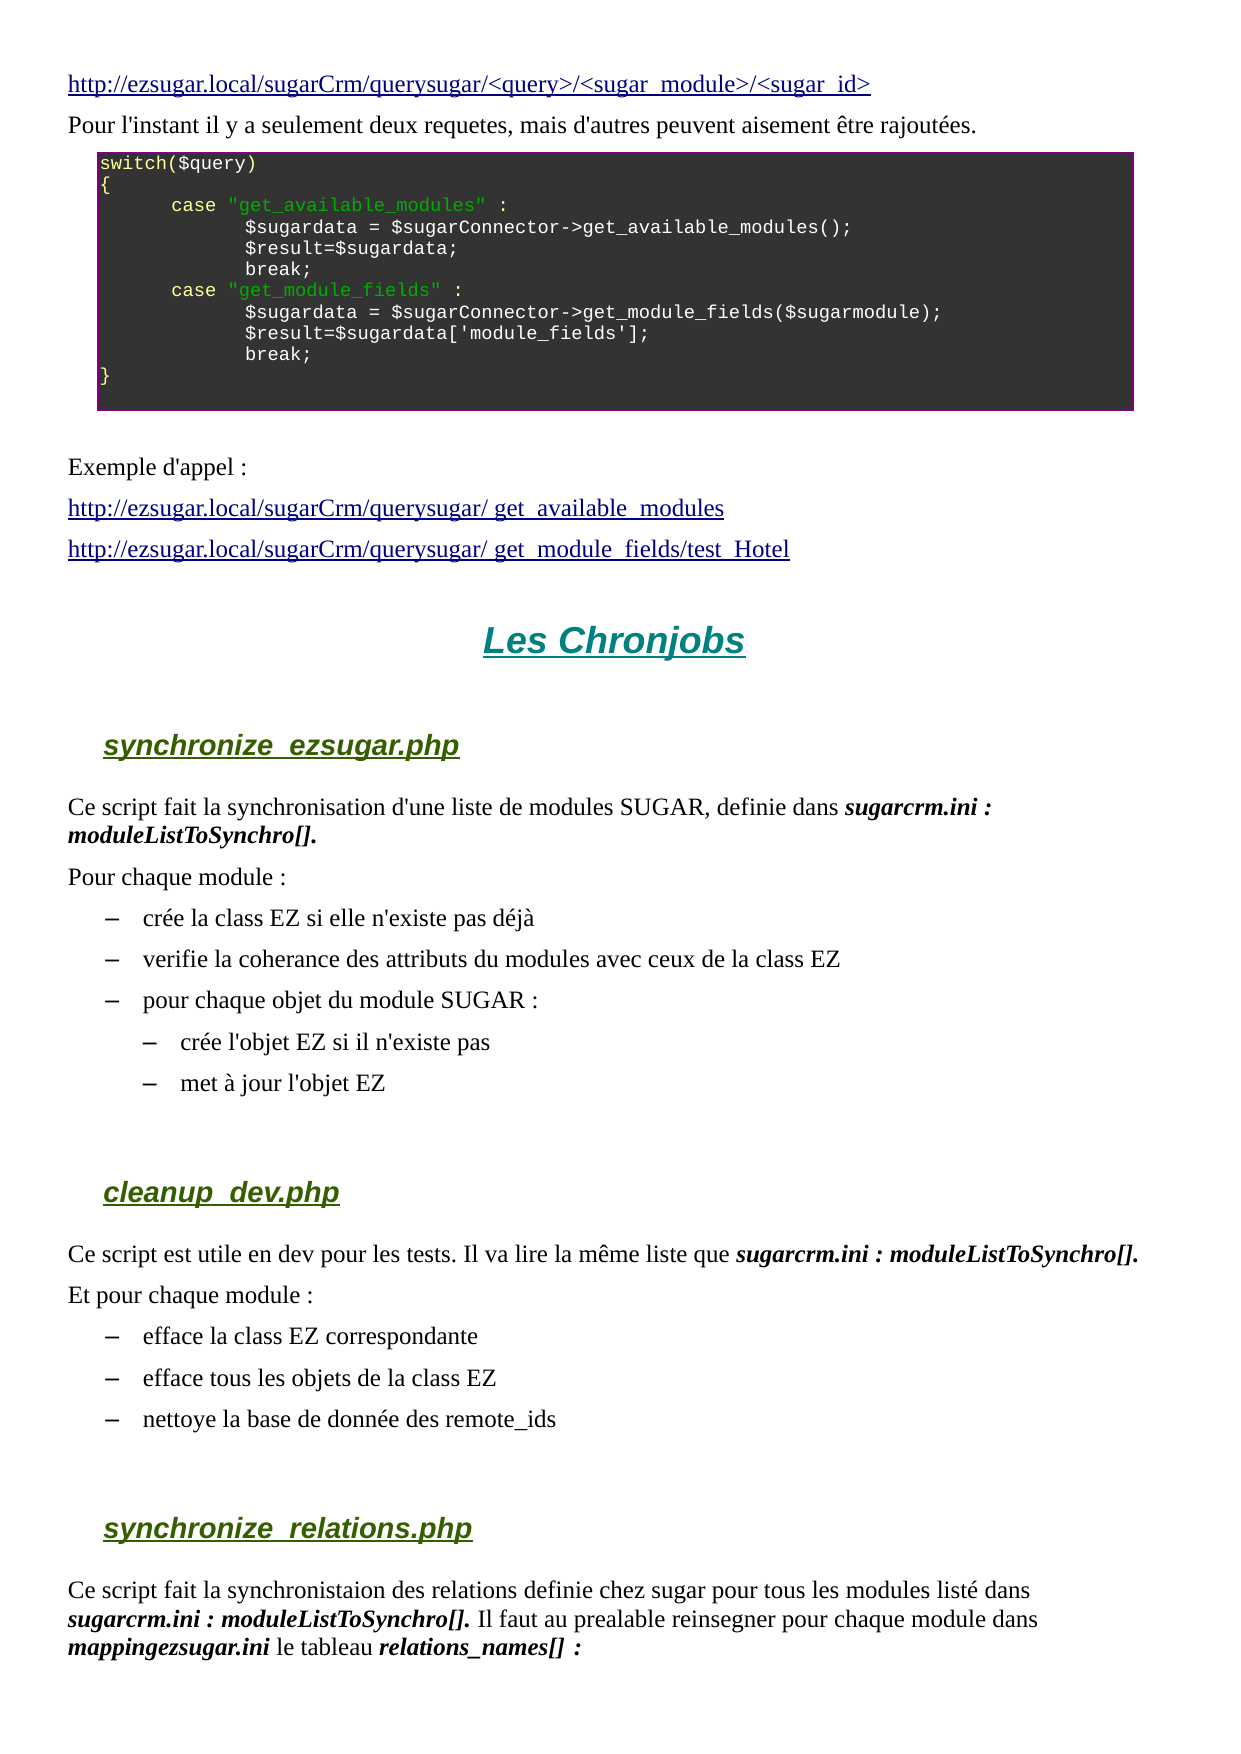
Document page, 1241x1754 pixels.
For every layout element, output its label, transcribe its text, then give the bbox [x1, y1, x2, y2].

subtitle Les Chronjobs [68, 618, 1164, 661]
text $sugardata = $sugarConnector->get_available_modules(); [99, 215, 1132, 237]
list nettoye la base de donnée des remote_ids [105, 1404, 1164, 1433]
list verifie la coherance des attributs du modules avec ceux de la class EZ [105, 944, 1164, 973]
list efface la class EZ correspondante [105, 1321, 1164, 1350]
text Exemple d'appel : [68, 452, 1164, 481]
text Pour l'instant il y a seulement deux requetes, mais d'autres peuvent aisement être rajoutées. [68, 110, 1164, 139]
text } [99, 364, 1132, 385]
text Pour chaque module : [68, 862, 1164, 891]
text case "get_module_fields" : [99, 279, 1132, 300]
text http://ezsugar.local/sugarCrm/querysugar/ get_available_modules [68, 493, 1164, 522]
list met à jour l'objet EZ [143, 1068, 1164, 1097]
list crée la class EZ si elle n'existe pas déjà [105, 903, 1164, 932]
text break; [99, 343, 1132, 364]
text $result=$sugardata; [99, 237, 1132, 258]
subtitle cleanup_dev.php [103, 1175, 1164, 1209]
subtitle synchronize_ezsugar.php [103, 728, 1164, 762]
subtitle synchronize_relations.php [103, 1511, 1164, 1545]
text Ce script fait la synchronisation d'une liste de modules SUGAR, definie dans sugarcrm.ini : moduleListToSynchro[]. [68, 792, 1164, 849]
text http://ezsugar.local/sugarCrm/querysugar/<query>/<sugar_module>/<sugar_id> [68, 69, 1164, 98]
text { [99, 173, 1132, 194]
list pour chaque objet du module SUGAR : [105, 986, 1164, 1014]
text Ce script fait la synchronistaion des relations definie chez sugar pour tous les modules listé dans sugarcrm.ini : moduleListToSynchro[]. Il faut au prealable reinsegner pour chaque module dans mappingezsugar.ini le tableau relations_names[] : [68, 1575, 1164, 1661]
text switch($query) [99, 154, 1132, 173]
list crée l'objet EZ si il n'existe pas [143, 1027, 1164, 1056]
text http://ezsugar.local/sugarCrm/querysugar/ get_module_fields/test_Hotel [68, 534, 1164, 563]
text $sugardata = $sugarConnector->get_module_fields($sugarmodule); [99, 300, 1132, 322]
text Et pour chaque module : [68, 1280, 1164, 1309]
list efface tous les objets de la class EZ [105, 1363, 1164, 1391]
text $result=$sugardata['module_fields']; [99, 322, 1132, 343]
text Ce script est utile en dev pour les tests. Il va lire la même liste que sugarcrm.ini : moduleListToSynchro[]. [68, 1239, 1164, 1268]
text break; [99, 258, 1132, 279]
text case "get_available_modules" : [99, 194, 1132, 215]
